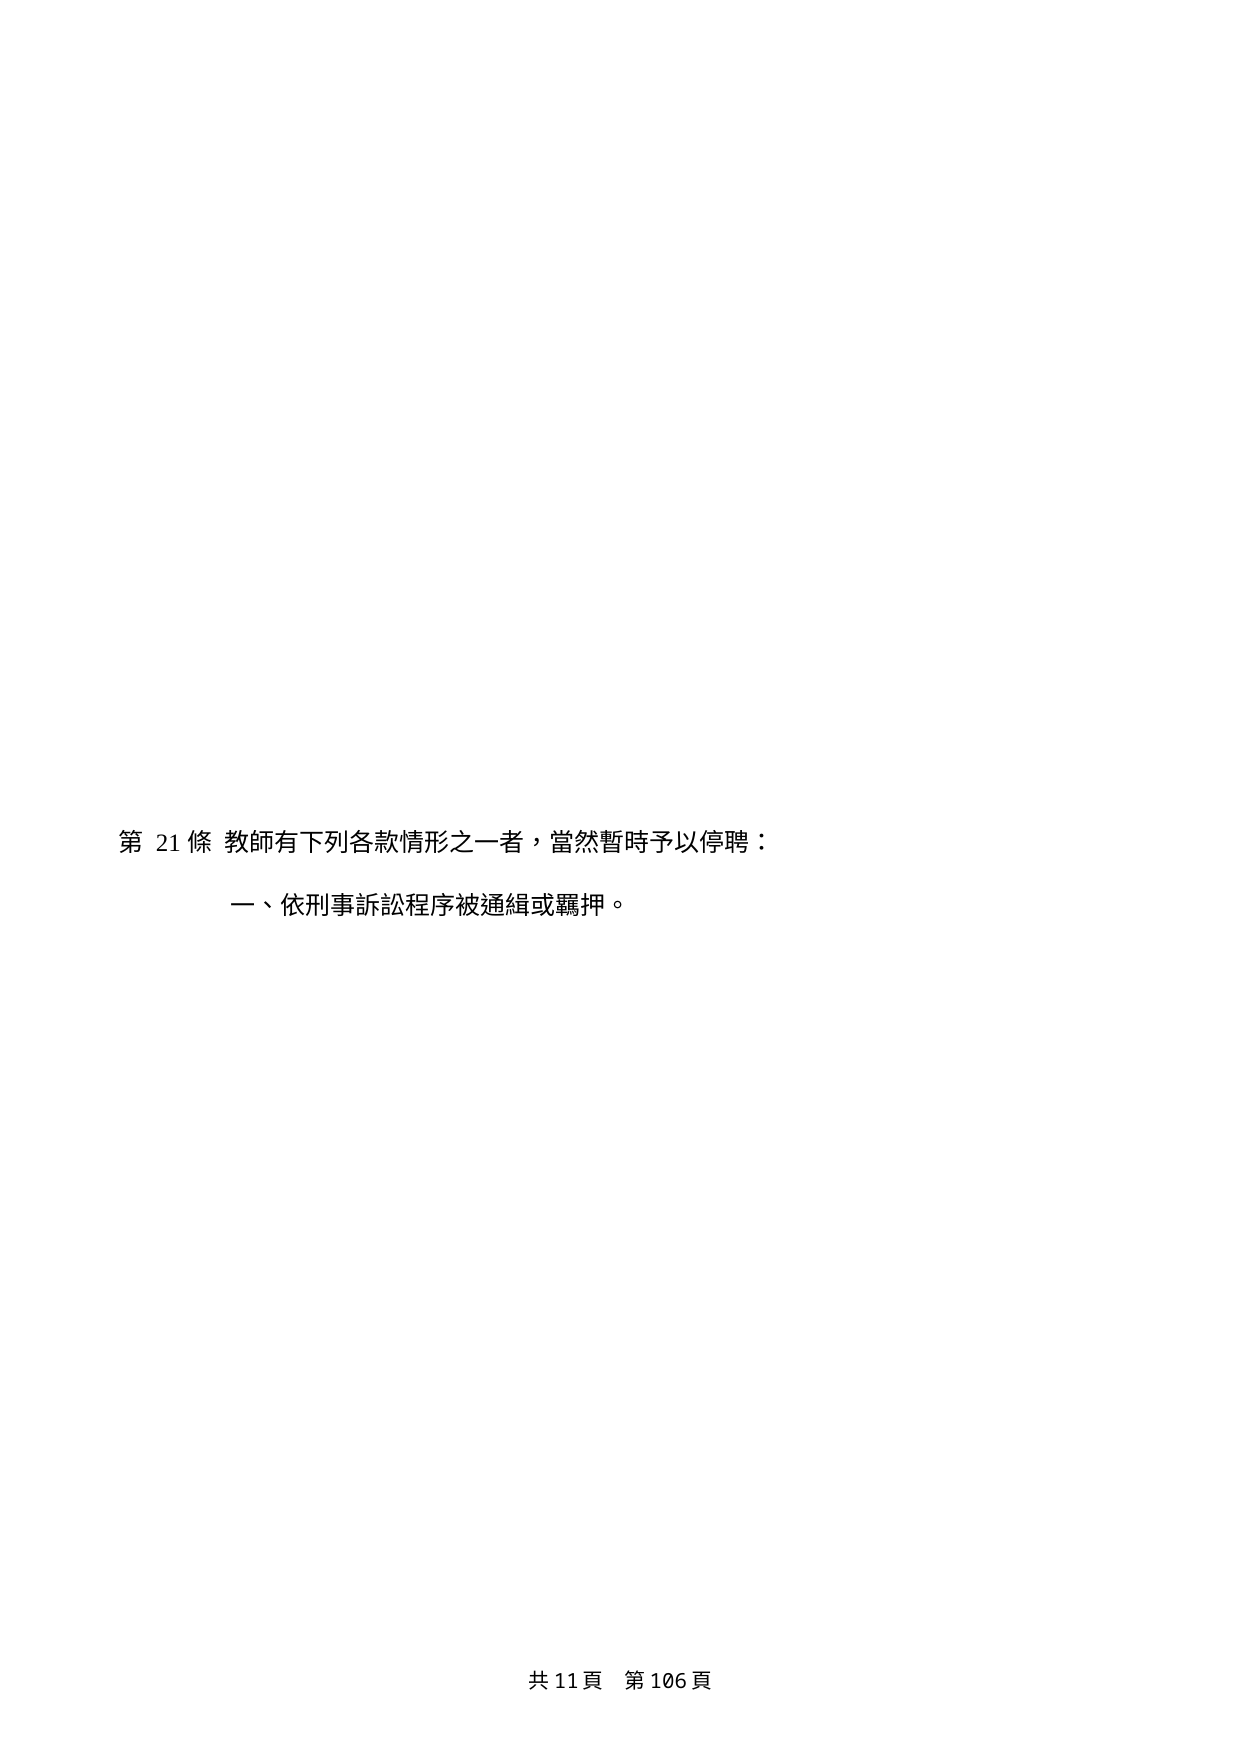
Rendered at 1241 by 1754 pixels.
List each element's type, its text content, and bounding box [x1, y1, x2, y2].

text 第 21 條 教師有下列各款情形之一者，當然暫時予以停聘： [118, 799, 1122, 862]
text 一、依刑事訴訟程序被通緝或羈押。 [118, 862, 1122, 924]
